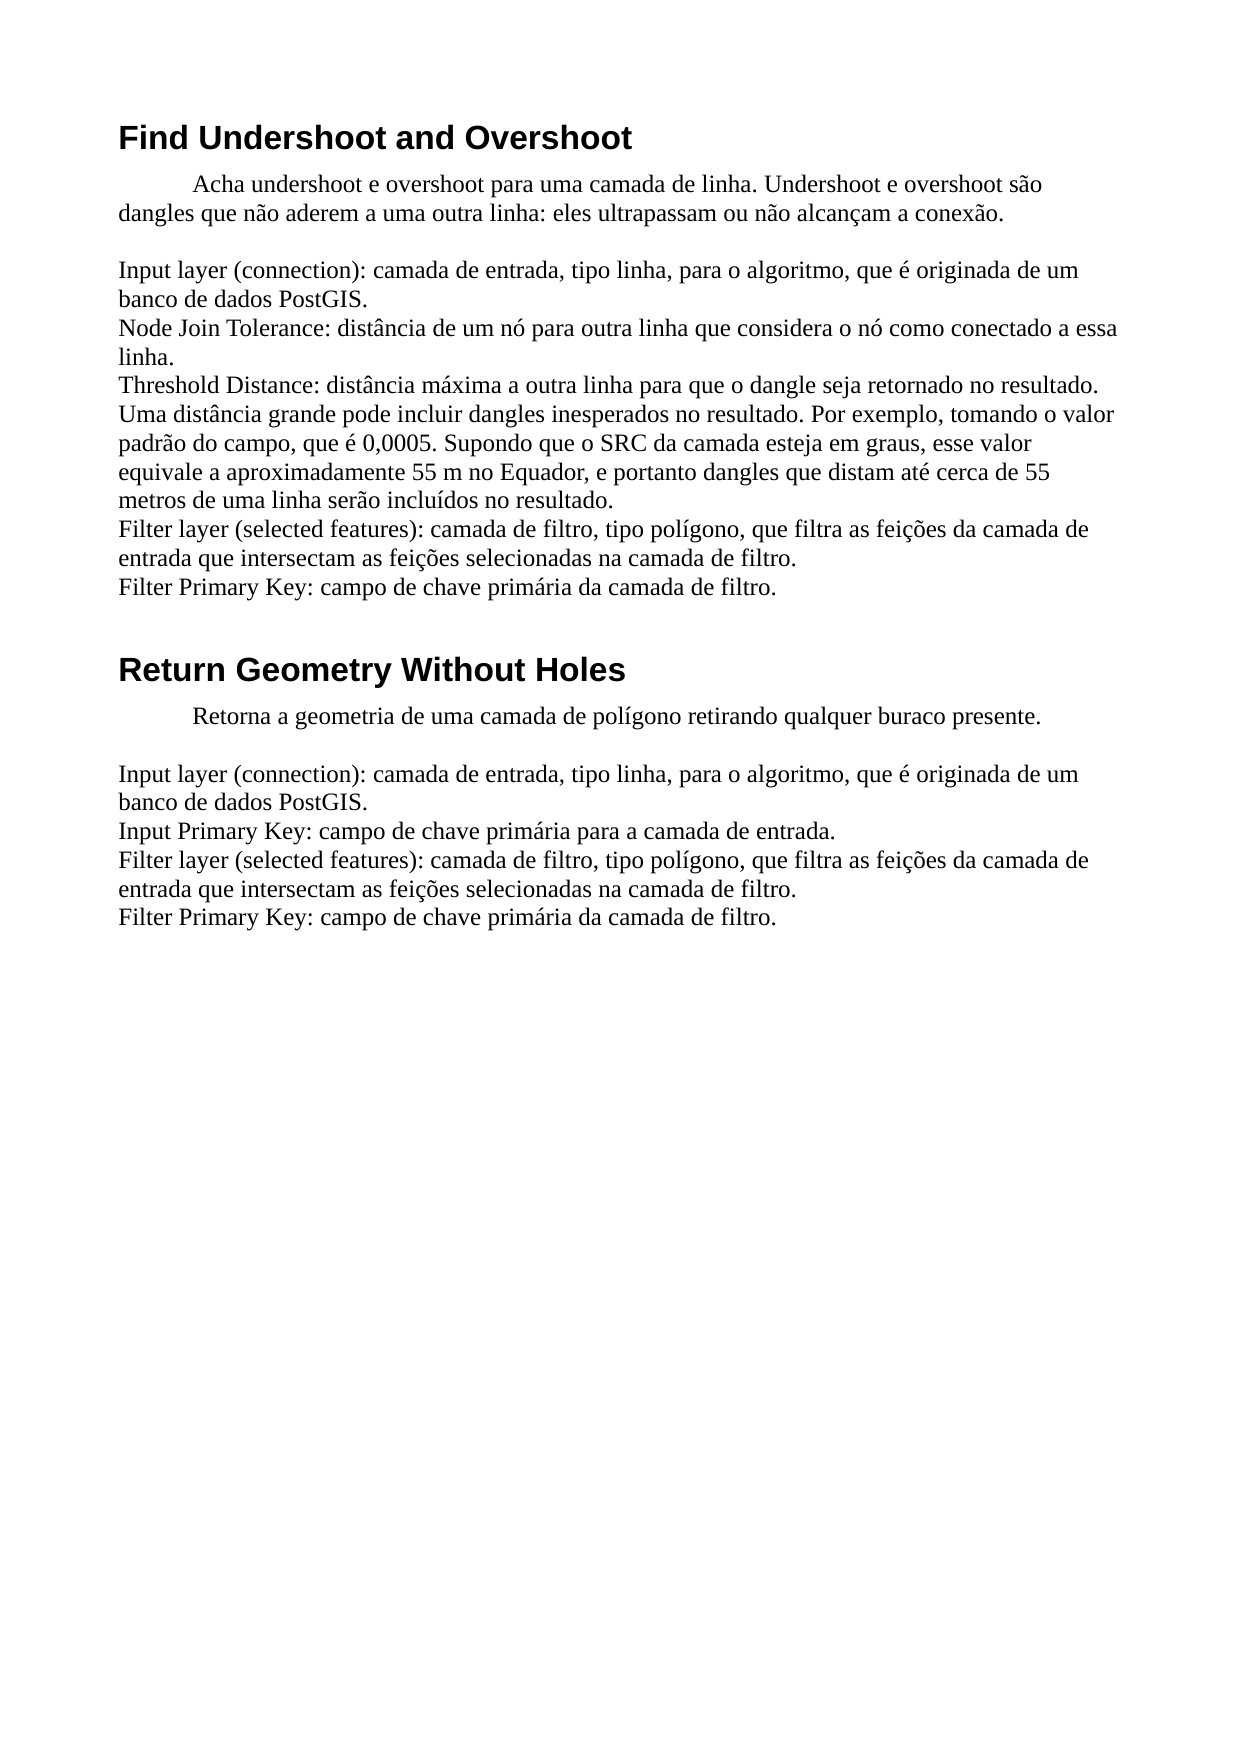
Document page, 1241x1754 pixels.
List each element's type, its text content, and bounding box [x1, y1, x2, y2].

text Input Primary Key: campo de chave primária para a camada de entrada. [118, 816, 1122, 845]
text Retorna a geometria de uma camada de polígono retirando qualquer buraco presente. [118, 701, 1122, 730]
subtitle Find Undershoot and Overshoot [118, 118, 1122, 157]
text Threshold Distance: distância máxima a outra linha para que o dangle seja retornado no resultado. Uma distância grande pode incluir dangles inesperados no resultado. Por exemplo, tomando o valor padrão do campo, que é 0,0005. Supondo que o SRC da camada esteja em graus, esse valor equivale a aproximadamente 55 m no Equador, e portanto dangles que distam até cerca de 55 metros de uma linha serão incluídos no resultado. [118, 371, 1122, 514]
text Node Join Tolerance: distância de um nó para outra linha que considera o nó como conectado a essa linha. [118, 313, 1122, 371]
text Input layer (connection): camada de entrada, tipo linha, para o algoritmo, que é originada de um banco de dados PostGIS. [118, 256, 1122, 313]
text Filter Primary Key: campo de chave primária da camada de filtro. [118, 572, 1122, 601]
text Input layer (connection): camada de entrada, tipo linha, para o algoritmo, que é originada de um banco de dados PostGIS. [118, 759, 1122, 816]
subtitle Return Geometry Without Holes [118, 650, 1122, 689]
text Filter Primary Key: campo de chave primária da camada de filtro. [118, 902, 1122, 931]
text Filter layer (selected features): camada de filtro, tipo polígono, que filtra as feições da camada de entrada que intersectam as feições selecionadas na camada de filtro. [118, 845, 1122, 902]
text Acha undershoot e overshoot para uma camada de linha. Undershoot e overshoot são dangles que não aderem a uma outra linha: eles ultrapassam ou não alcançam a conexão. [118, 169, 1122, 227]
text Filter layer (selected features): camada de filtro, tipo polígono, que filtra as feições da camada de entrada que intersectam as feições selecionadas na camada de filtro. [118, 514, 1122, 572]
